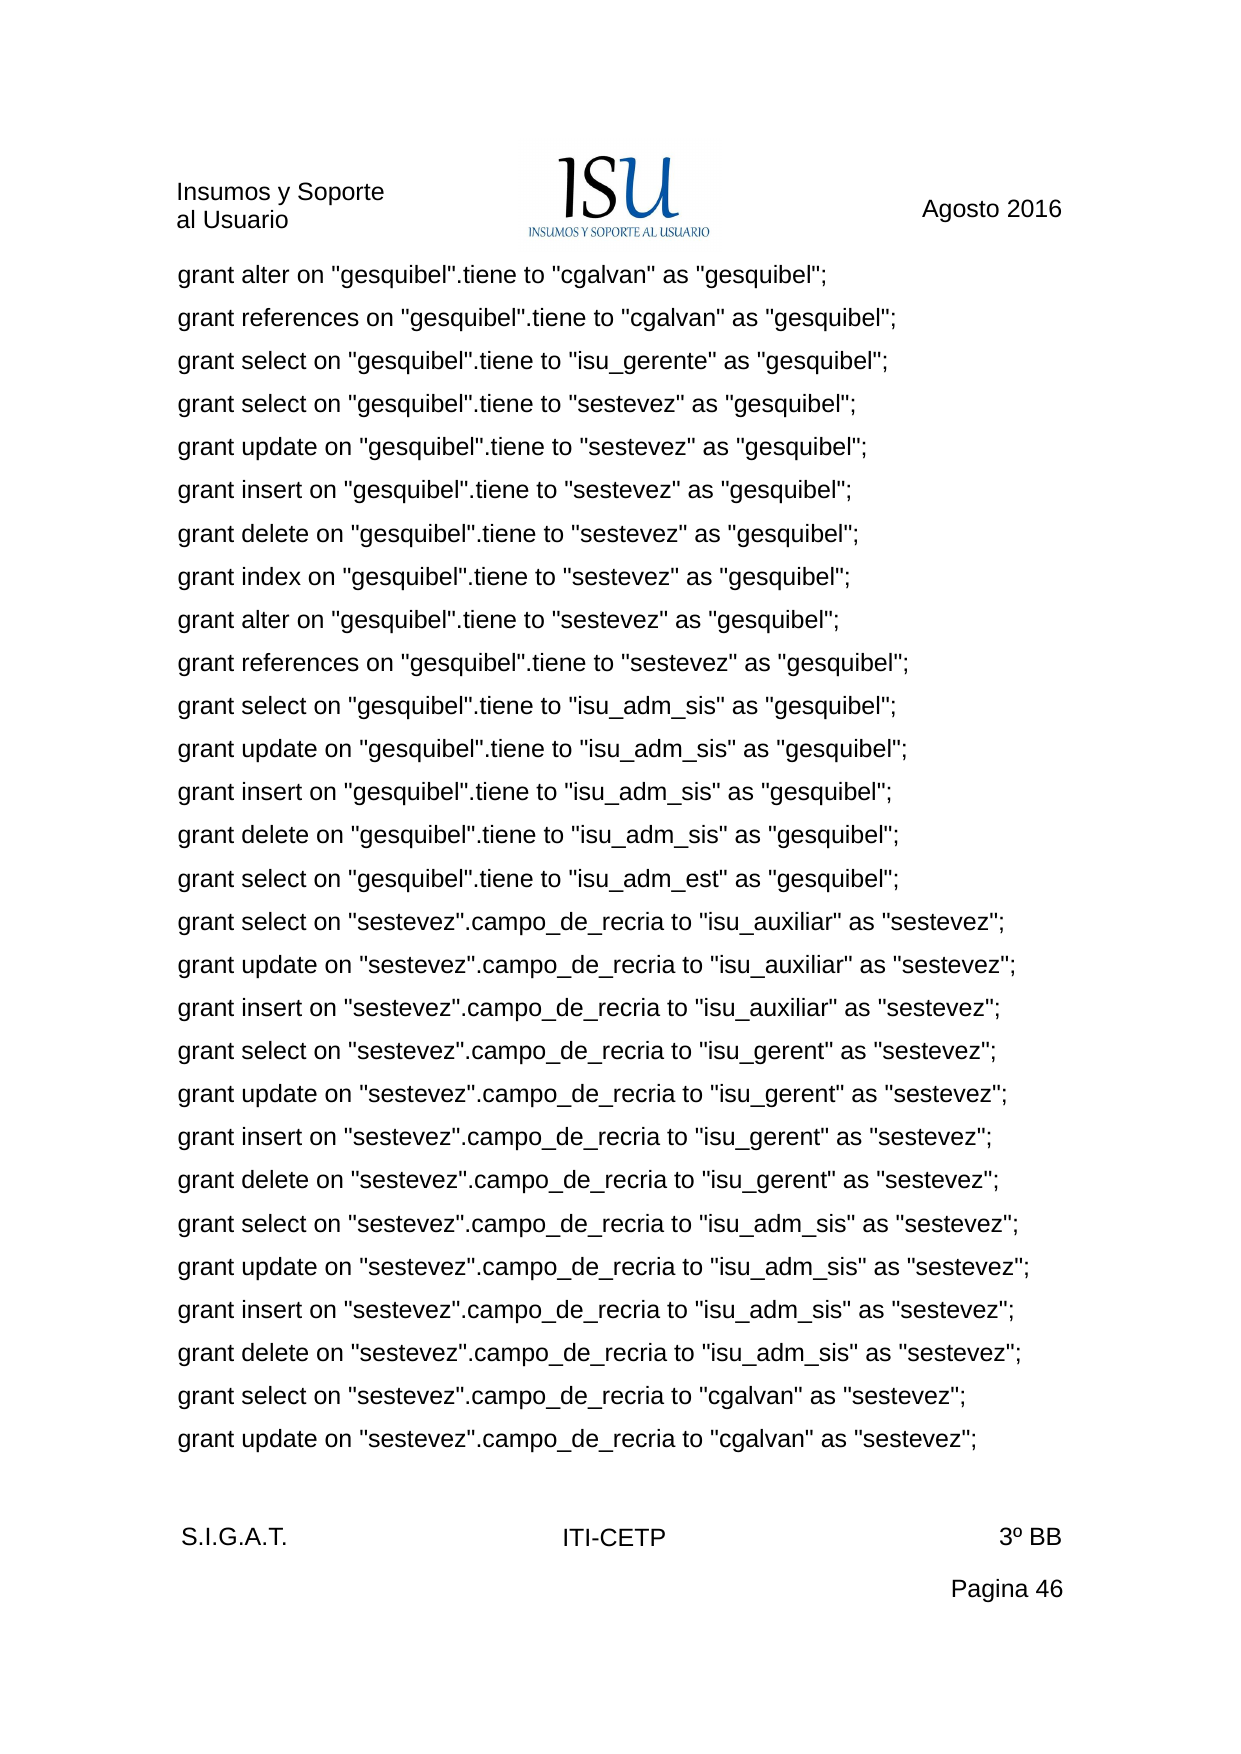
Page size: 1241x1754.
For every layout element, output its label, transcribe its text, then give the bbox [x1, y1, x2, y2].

text grant alter on "gesquibel".tiene to "cgalvan" as "gesquibel"; grant references on "gesquibel".tiene to "cgalvan" as "gesquibel"; grant select on "gesquibel".tiene to "isu_gerente" as "gesquibel"; grant select on "gesquibel".tiene to "sestevez" as "gesquibel"; grant update on "gesquibel".tiene to "sestevez" as "gesquibel"; grant insert on "gesquibel".tiene to "sestevez" as "gesquibel"; grant delete on "gesquibel".tiene to "sestevez" as "gesquibel"; grant index on "gesquibel".tiene to "sestevez" as "gesquibel"; grant alter on "gesquibel".tiene to "sestevez" as "gesquibel"; grant references on "gesquibel".tiene to "sestevez" as "gesquibel"; grant select on "gesquibel".tiene to "isu_adm_sis" as "gesquibel"; grant update on "gesquibel".tiene to "isu_adm_sis" as "gesquibel"; grant insert on "gesquibel".tiene to "isu_adm_sis" as "gesquibel"; grant delete on "gesquibel".tiene to "isu_adm_sis" as "gesquibel"; grant select on "gesquibel".tiene to "isu_adm_est" as "gesquibel"; grant select on "sestevez".campo_de_recria to "isu_auxiliar" as "sestevez"; grant update on "sestevez".campo_de_recria to "isu_auxiliar" as "sestevez"; grant insert on "sestevez".campo_de_recria to "isu_auxiliar" as "sestevez"; grant select on "sestevez".campo_de_recria to "isu_gerent" as "sestevez"; grant update on "sestevez".campo_de_recria to "isu_gerent" as "sestevez"; grant insert on "sestevez".campo_de_recria to "isu_gerent" as "sestevez"; grant delete on "sestevez".campo_de_recria to "isu_gerent" as "sestevez"; grant select on "sestevez".campo_de_recria to "isu_adm_sis" as "sestevez"; grant update on "sestevez".campo_de_recria to "isu_adm_sis" as "sestevez"; grant insert on "sestevez".campo_de_recria to "isu_adm_sis" as "sestevez"; grant delete on "sestevez".campo_de_recria to "isu_adm_sis" as "sestevez"; grant select on "sestevez".campo_de_recria to "cgalvan" as "sestevez"; grant update on "sestevez".campo_de_recria to "cgalvan" as "sestevez"; [177, 260, 1063, 1453]
picture [517, 138, 723, 252]
